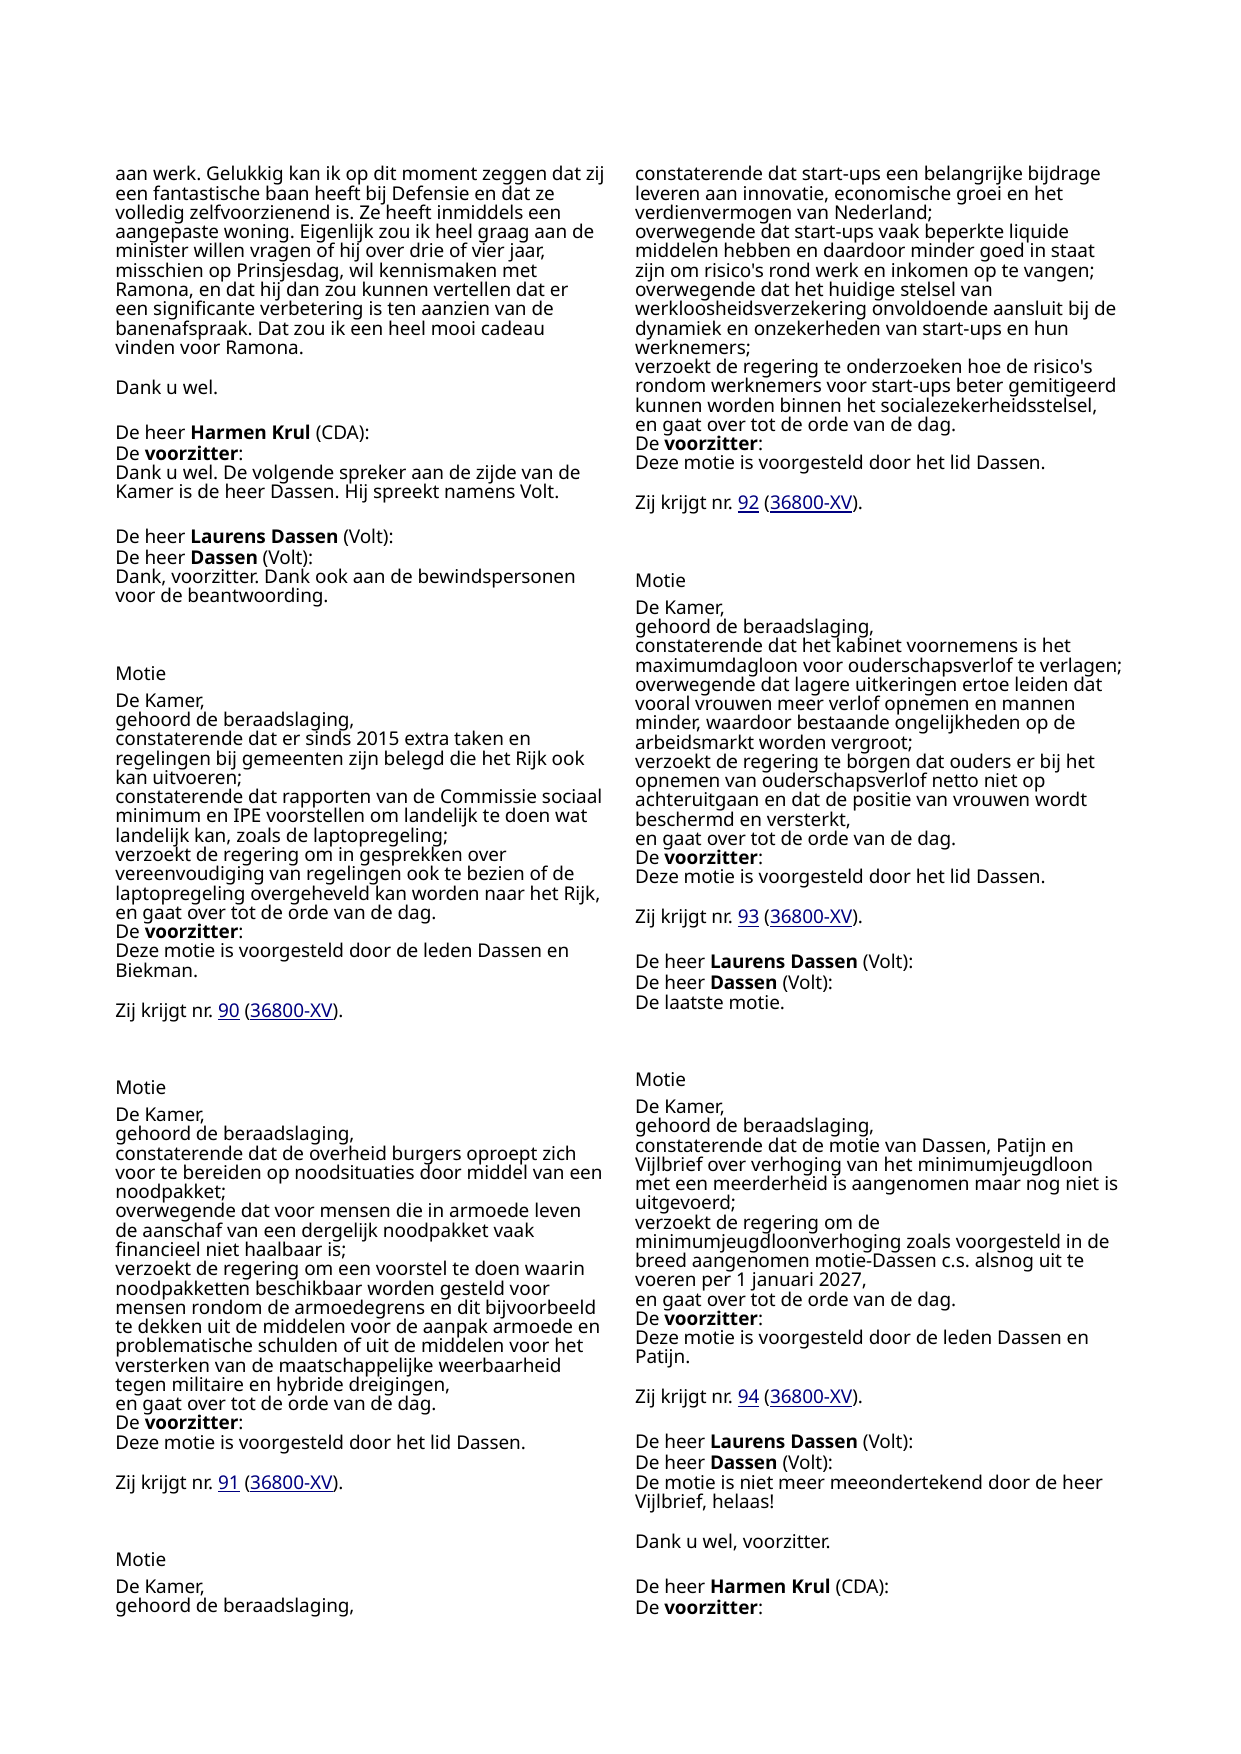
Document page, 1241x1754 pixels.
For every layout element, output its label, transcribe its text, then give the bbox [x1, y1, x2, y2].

text Dank, voorzitter. Dank ook aan de bewindspersonen voor de beantwoording. [115, 568, 605, 607]
text Motie [115, 1546, 605, 1572]
text Zij krijgt nr. 94 (36800-XV). [635, 1388, 1125, 1408]
text De Kamer, [115, 692, 605, 711]
text De Kamer, [635, 599, 1125, 618]
text De voorzitter: [115, 1414, 605, 1434]
text en gaat over tot de orde van de dag. [115, 904, 605, 923]
text constaterende dat het kabinet voornemens is het maximumdagloon voor ouderschapsverlof te verlagen; [635, 637, 1125, 676]
text verzoekt de regering om in gesprekken over vereenvoudiging van regelingen ook te bezien of de laptopregeling overgeheveld kan worden naar het Rijk, [115, 846, 605, 904]
text Deze motie is voorgesteld door het lid Dassen. [635, 868, 1125, 888]
text constaterende dat de overheid burgers oproept zich voor te bereiden op noodsituaties door middel van een noodpakket; [115, 1144, 605, 1202]
text Motie [115, 1074, 605, 1100]
text De heer Dassen (Volt): [635, 974, 1125, 994]
text De voorzitter: [115, 444, 605, 464]
text aan werk. Gelukkig kan ik op dit moment zeggen dat zij een fantastische baan heeft bij Defensie en dat ze volledig zelfvoorzienend is. Ze heeft inmiddels een aangepaste woning. Eigenlijk zou ik heel graag aan de minister willen vragen of hij over drie of vier jaar, misschien op Prinsjesdag, wil kennismaken met Ramona, en dat hij dan zou kunnen vertellen dat er een significante verbetering is ten aanzien van de banenafspraak. Dat zou ik een heel mooi cadeau vinden voor Ramona. [115, 165, 605, 358]
text constaterende dat de motie van Dassen, Patijn en Vijlbrief over verhoging van het minimumjeugdloon met een meerderheid is aangenomen maar nog niet is uitgevoerd; [635, 1137, 1125, 1214]
text De Kamer, [115, 1578, 605, 1597]
text De heer Dassen (Volt): [635, 1454, 1125, 1474]
text De voorzitter: [635, 435, 1125, 454]
text overwegende dat lagere uitkeringen ertoe leiden dat vooral vrouwen meer verlof opnemen en mannen minder, waardoor bestaande ongelijkheden op de arbeidsmarkt worden vergroot; [635, 676, 1125, 753]
text en gaat over tot de orde van de dag. [115, 1395, 605, 1414]
text en gaat over tot de orde van de dag. [635, 1291, 1125, 1310]
text gehoord de beraadslaging, [115, 1597, 605, 1617]
text gehoord de beraadslaging, [635, 1117, 1125, 1137]
text De heer Harmen Krul (CDA): [635, 1573, 1125, 1599]
text gehoord de beraadslaging, [115, 711, 605, 730]
text constaterende dat start-ups een belangrijke bijdrage leveren aan innovatie, economische groei en het verdienvermogen van Nederland; [635, 165, 1125, 223]
text gehoord de beraadslaging, [115, 1125, 605, 1144]
text Zij krijgt nr. 90 (36800-XV). [115, 1002, 605, 1021]
text verzoekt de regering te borgen dat ouders er bij het opnemen van ouderschapsverlof netto niet op achteruitgaan en dat de positie van vrouwen wordt beschermd en versterkt, [635, 753, 1125, 830]
text De heer Harmen Krul (CDA): [115, 419, 605, 444]
text verzoekt de regering om een voorstel te doen waarin noodpakketten beschikbaar worden gesteld voor mensen rondom de armoedegrens en dit bijvoorbeeld te dekken uit de middelen voor de aanpak armoede en problematische schulden of uit de middelen voor het versterken van de maatschappelijke weerbaarheid tegen militaire en hybride dreigingen, [115, 1260, 605, 1395]
text Motie [115, 660, 605, 686]
text Zij krijgt nr. 93 (36800-XV). [635, 908, 1125, 928]
text constaterende dat rapporten van de Commissie sociaal minimum en IPE voorstellen om landelijk te doen wat landelijk kan, zoals de laptopregeling; [115, 788, 605, 846]
text De voorzitter: [635, 1310, 1125, 1329]
text De voorzitter: [635, 849, 1125, 868]
text en gaat over tot de orde van de dag. [635, 830, 1125, 849]
text De Kamer, [635, 1098, 1125, 1117]
text Dank u wel. [115, 379, 605, 398]
text Deze motie is voorgesteld door het lid Dassen. [115, 1434, 605, 1453]
text Deze motie is voorgesteld door de leden Dassen en Biekman. [115, 942, 605, 981]
text constaterende dat er sinds 2015 extra taken en regelingen bij gemeenten zijn belegd die het Rijk ook kan uitvoeren; [115, 730, 605, 788]
text verzoekt de regering om de minimumjeugdloonverhoging zoals voorgesteld in de breed aangenomen motie-Dassen c.s. alsnog uit te voeren per 1 januari 2027, [635, 1214, 1125, 1291]
text De heer Laurens Dassen (Volt): [115, 523, 605, 549]
text Motie [635, 1066, 1125, 1092]
text Zij krijgt nr. 92 (36800-XV). [635, 494, 1125, 514]
text Zij krijgt nr. 91 (36800-XV). [115, 1474, 605, 1493]
text verzoekt de regering te onderzoeken hoe de risico's rondom werknemers voor start-ups beter gemitigeerd kunnen worden binnen het socialezekerheidsstelsel, [635, 358, 1125, 416]
text gehoord de beraadslaging, [635, 618, 1125, 637]
text De voorzitter: [115, 923, 605, 942]
text Deze motie is voorgesteld door de leden Dassen en Patijn. [635, 1329, 1125, 1368]
text Motie [635, 567, 1125, 593]
text De Kamer, [115, 1106, 605, 1125]
text overwegende dat het huidige stelsel van werkloosheidsverzekering onvoldoende aansluit bij de dynamiek en onzekerheden van start-ups en hun werknemers; [635, 281, 1125, 358]
text overwegende dat start-ups vaak beperkte liquide middelen hebben en daardoor minder goed in staat zijn om risico's rond werk en inkomen op te vangen; [635, 223, 1125, 281]
text De voorzitter: [635, 1599, 1125, 1618]
text en gaat over tot de orde van de dag. [635, 416, 1125, 435]
text De heer Laurens Dassen (Volt): [635, 1429, 1125, 1454]
text De heer Dassen (Volt): [115, 549, 605, 568]
text overwegende dat voor mensen die in armoede leven de aanschaf van een dergelijk noodpakket vaak financieel niet haalbaar is; [115, 1202, 605, 1260]
text De motie is niet meer meeondertekend door de heer Vijlbrief, helaas! [635, 1474, 1125, 1512]
text Dank u wel, voorzitter. [635, 1533, 1125, 1552]
text Deze motie is voorgesteld door het lid Dassen. [635, 454, 1125, 474]
text Dank u wel. De volgende spreker aan de zijde van de Kamer is de heer Dassen. Hij spreekt namens Volt. [115, 464, 605, 502]
text De heer Laurens Dassen (Volt): [635, 949, 1125, 974]
text De laatste motie. [635, 994, 1125, 1013]
